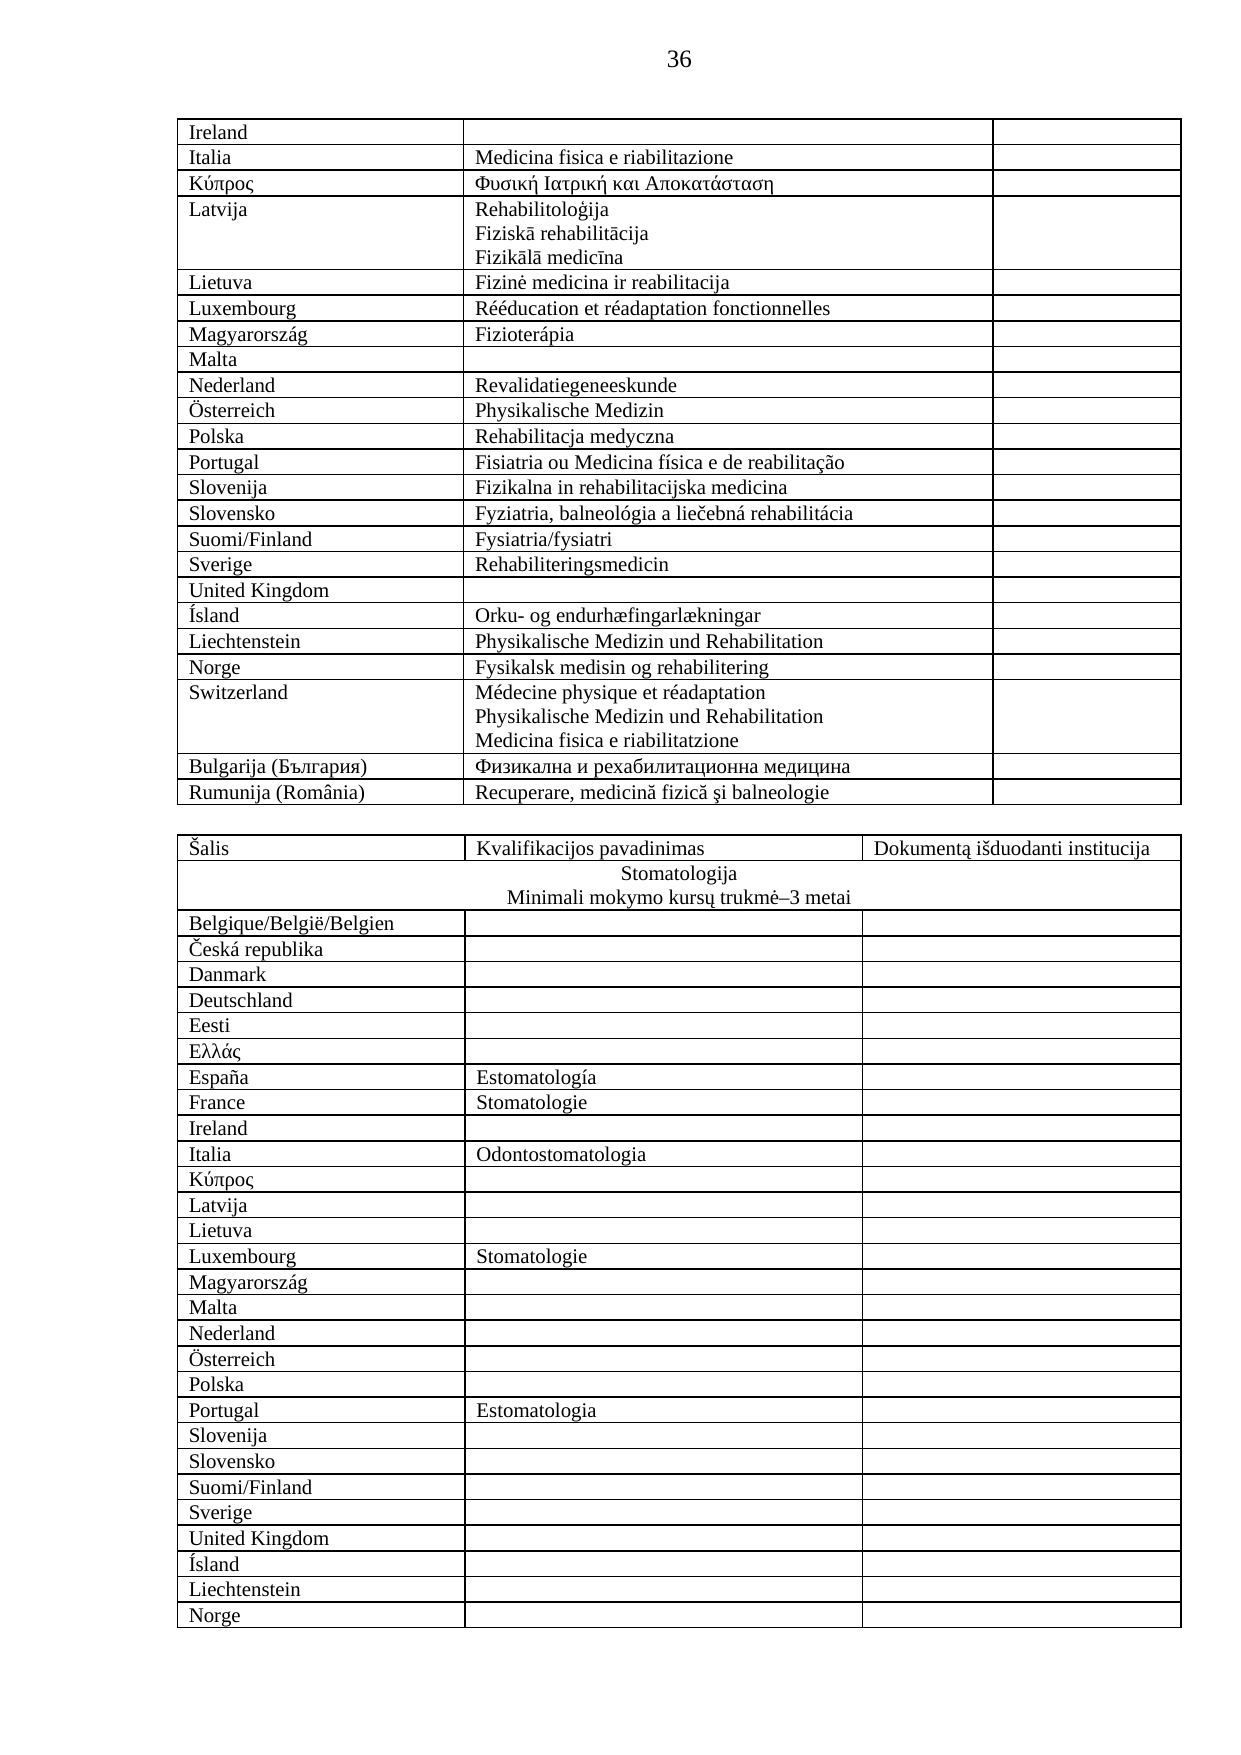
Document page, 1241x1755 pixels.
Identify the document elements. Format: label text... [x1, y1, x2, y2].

table_cell [863, 1475, 1180, 1499]
table_cell [994, 501, 1180, 525]
table_cell Slovensko [178, 501, 463, 525]
table_cell [994, 322, 1180, 346]
table_cell Česká republika [178, 937, 464, 961]
table_cell Italia [178, 1142, 464, 1166]
table_cell [994, 373, 1180, 397]
table_cell [863, 1347, 1180, 1371]
table_cell [466, 1603, 862, 1627]
table_cell Физикална и pехабилитационна медицина [464, 754, 992, 778]
table_cell Estomatologia [466, 1398, 862, 1422]
table_cell [466, 1347, 862, 1371]
table_cell [994, 197, 1180, 269]
table_cell [863, 1270, 1180, 1294]
table_cell [863, 1423, 1180, 1447]
table_cell [994, 120, 1180, 144]
table_cell Ireland [178, 1116, 464, 1140]
table_cell [863, 911, 1180, 935]
table_cell Odontostomatologia [466, 1142, 862, 1166]
table_cell Nederland [178, 1321, 464, 1345]
table_cell [994, 398, 1180, 422]
table_cell [994, 475, 1180, 499]
table_cell [466, 1321, 862, 1345]
table_cell Liechtenstein [178, 1577, 464, 1601]
table_header Dokumentą išduodanti institucija [863, 836, 1180, 860]
table_cell Österreich [178, 1347, 464, 1371]
table_cell Polska [178, 424, 463, 448]
table_cell [466, 988, 862, 1012]
table_cell Sverige [178, 1500, 464, 1524]
table_cell Rééducation et réadaptation fonctionnelles [464, 296, 992, 320]
table_cell Latvija [178, 1193, 464, 1217]
table_cell [994, 296, 1180, 320]
table_cell Rehabilitacja medyczna [464, 424, 992, 448]
table_cell Switzerland [178, 680, 463, 752]
table_cell [994, 629, 1180, 653]
table_cell Recuperare, medicină fizică şi balneologie [464, 780, 992, 804]
table_cell [994, 655, 1180, 679]
table_cell [994, 347, 1180, 371]
table_cell Orku- og endurhæfingarlækningar [464, 603, 992, 627]
table_cell Stomatologie [466, 1090, 862, 1114]
table_cell Belgique/België/Belgien [178, 911, 464, 935]
table_cell Fysikalsk medisin og rehabilitering [464, 655, 992, 679]
table_cell [994, 145, 1180, 169]
table_cell [466, 1577, 862, 1601]
table_cell United Kingdom [178, 578, 463, 602]
table_cell [994, 171, 1180, 195]
table_cell Fizinė medicina ir reabilitacija [464, 270, 992, 294]
table_cell Fyziatria, balneológia a liečebná rehabilitácia [464, 501, 992, 525]
table_cell [863, 1577, 1180, 1601]
table_cell [863, 1398, 1180, 1422]
table_cell Bulgarija (България) [178, 754, 463, 778]
table_cell [466, 911, 862, 935]
table_cell [863, 1193, 1180, 1217]
table_cell Stomatologija Minimali mokymo kursų trukmė–3 metai [178, 861, 1180, 909]
table_cell Polska [178, 1372, 464, 1396]
table_cell [863, 1372, 1180, 1396]
table_cell [464, 120, 992, 144]
table_cell France [178, 1090, 464, 1114]
table_cell Luxembourg [178, 296, 463, 320]
table_cell [863, 988, 1180, 1012]
table_cell [994, 424, 1180, 448]
table_cell [863, 1449, 1180, 1473]
table_cell Estomatología [466, 1065, 862, 1089]
table_cell [466, 1372, 862, 1396]
table_cell United Kingdom [178, 1526, 464, 1550]
table_cell Ελλάς [178, 1039, 464, 1063]
table_cell [863, 1065, 1180, 1089]
table_cell [466, 962, 862, 986]
table_cell Sverige [178, 552, 463, 576]
table_cell Rehabiliteringsmedicin [464, 552, 992, 576]
table_cell Ísland [178, 603, 463, 627]
table_cell [466, 1193, 862, 1217]
table_cell Lietuva [178, 1218, 464, 1242]
table_cell [466, 1295, 862, 1319]
table_cell [466, 1423, 862, 1447]
table_cell Österreich [178, 398, 463, 422]
table_cell Deutschland [178, 988, 464, 1012]
table_cell [863, 1321, 1180, 1345]
table_cell Stomatologie [466, 1244, 862, 1268]
table_cell Κύπρος [178, 171, 463, 195]
table_cell Slovenija [178, 1423, 464, 1447]
table_header Šalis [178, 836, 464, 860]
table_cell Norge [178, 655, 463, 679]
table_cell [994, 450, 1180, 474]
table_cell Φυσική Ιατρική και Αποκατάσταση [464, 171, 992, 195]
table_cell España [178, 1065, 464, 1089]
table_cell Latvija [178, 197, 463, 269]
table_cell [863, 1142, 1180, 1166]
table_cell Revalidatiegeneeskunde [464, 373, 992, 397]
table_cell Magyarország [178, 322, 463, 346]
table_cell Physikalische Medizin und Rehabilitation [464, 629, 992, 653]
table_cell [994, 527, 1180, 551]
table_cell [466, 1013, 862, 1037]
table_cell Fysiatria/fysiatri [464, 527, 992, 551]
table_cell Κύπρος [178, 1167, 464, 1191]
table_cell Eesti [178, 1013, 464, 1037]
table_cell Norge [178, 1603, 464, 1627]
table_cell [863, 1603, 1180, 1627]
table_cell Danmark [178, 962, 464, 986]
table_cell [994, 578, 1180, 602]
table_cell [466, 1039, 862, 1063]
table_cell [863, 1013, 1180, 1037]
table_cell [466, 937, 862, 961]
table_cell [863, 1090, 1180, 1114]
table_cell [863, 1295, 1180, 1319]
table_cell [466, 1116, 862, 1140]
table_cell [863, 962, 1180, 986]
table_cell Ísland [178, 1552, 464, 1576]
table_cell [464, 578, 992, 602]
table_cell Fizioterápia [464, 322, 992, 346]
table_cell [863, 937, 1180, 961]
table_cell [466, 1500, 862, 1524]
table_cell Malta [178, 1295, 464, 1319]
table_cell Fizikalna in rehabilitacijska medicina [464, 475, 992, 499]
table_cell Magyarország [178, 1270, 464, 1294]
table_cell [466, 1449, 862, 1473]
table_cell Luxembourg [178, 1244, 464, 1268]
table_cell [466, 1526, 862, 1550]
table_cell [464, 347, 992, 371]
table_cell [994, 680, 1180, 752]
table_cell Ireland [178, 120, 463, 144]
table_cell [863, 1244, 1180, 1268]
table_cell [863, 1552, 1180, 1576]
table_cell Portugal [178, 450, 463, 474]
table_cell Suomi/Finland [178, 1475, 464, 1499]
table_cell Slovenija [178, 475, 463, 499]
table_cell [994, 754, 1180, 778]
table_cell [863, 1526, 1180, 1550]
table_cell Lietuva [178, 270, 463, 294]
table_cell Liechtenstein [178, 629, 463, 653]
table_cell [466, 1552, 862, 1576]
table_cell [994, 603, 1180, 627]
table_cell Rehabilitoloģija Fiziskā rehabilitācija Fizikālā medicīna [464, 197, 992, 269]
table_cell Portugal [178, 1398, 464, 1422]
table_cell Fisiatria ou Medicina física e de reabilitação [464, 450, 992, 474]
table_cell [994, 552, 1180, 576]
table_cell [863, 1167, 1180, 1191]
table_cell Nederland [178, 373, 463, 397]
table_cell [863, 1218, 1180, 1242]
table_cell Malta [178, 347, 463, 371]
table_cell [994, 780, 1180, 804]
table_cell [863, 1500, 1180, 1524]
table_cell [863, 1039, 1180, 1063]
table_cell Médecine physique et réadaptation Physikalische Medizin und Rehabilitation Medicina fisica e riabilitatzione [464, 680, 992, 752]
table_cell [466, 1218, 862, 1242]
table_cell Rumunija (România) [178, 780, 463, 804]
table_cell [466, 1270, 862, 1294]
table_cell Physikalische Medizin [464, 398, 992, 422]
table_cell [466, 1167, 862, 1191]
table_cell Medicina fisica e riabilitazione [464, 145, 992, 169]
table_cell [466, 1475, 862, 1499]
table_cell [863, 1116, 1180, 1140]
table_header Kvalifikacijos pavadinimas [466, 836, 862, 860]
table_cell Italia [178, 145, 463, 169]
table_cell Slovensko [178, 1449, 464, 1473]
table_cell Suomi/Finland [178, 527, 463, 551]
table_cell [994, 270, 1180, 294]
